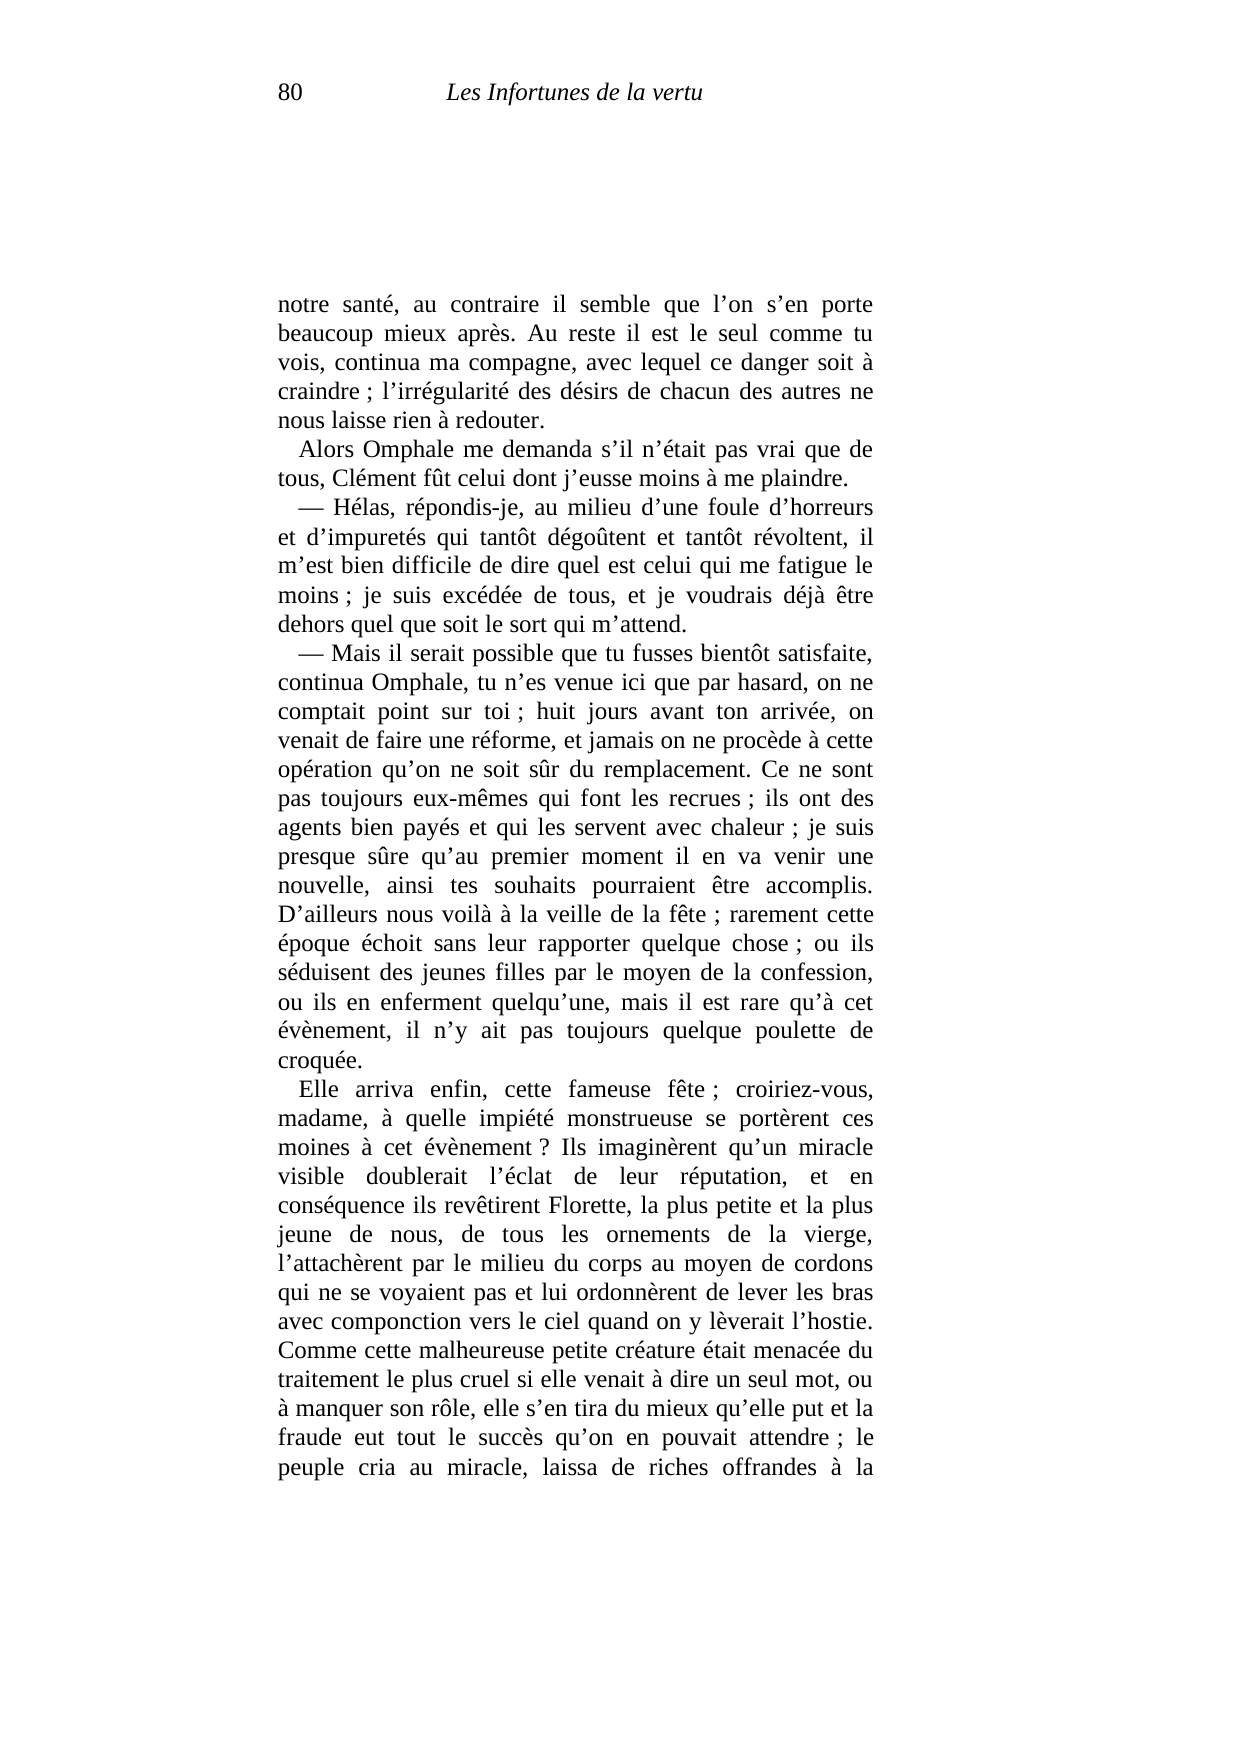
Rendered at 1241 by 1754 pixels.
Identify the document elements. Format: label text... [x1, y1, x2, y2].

text Alors Omphale me demanda s’il n’était pas vrai que de tous, Clément fût celui dont j’eusse moins à me plaindre. [278, 434, 874, 492]
text — Hélas, répondis-je, au milieu d’une foule d’horreurs et d’impuretés qui tantôt dégoûtent et tantôt révoltent, il m’est bien difficile de dire quel est celui qui me fatigue le moins ; je suis excédée de tous, et je voudrais déjà être dehors quel que soit le sort qui m’attend. [278, 492, 874, 638]
text — Mais il serait possible que tu fusses bientôt satisfaite, continua Omphale, tu n’es venue ici que par hasard, on ne comptait point sur toi ; huit jours avant ton arrivée, on venait de faire une réforme, et jamais on ne procède à cette opération qu’on ne soit sûr du remplacement. Ce ne sont pas toujours eux-mêmes qui font les recrues ; ils ont des agents bien payés et qui les servent avec chaleur ; je suis presque sûre qu’au premier moment il en va venir une nouvelle, ainsi tes souhaits pourraient être accomplis. D’ailleurs nous voilà à la veille de la fête ; rarement cette époque échoit sans leur rapporter quelque chose ; ou ils séduisent des jeunes filles par le moyen de la confession, ou ils en enferment quelqu’une, mais il est rare qu’à cet évènement, il n’y ait pas toujours quelque poulette de croquée. [278, 638, 874, 1073]
text Elle arriva enfin, cette fameuse fête ; croiriez-vous, madame, à quelle impiété monstrueuse se portèrent ces moines à cet évènement ? Ils imaginèrent qu’un miracle visible doublerait l’éclat de leur réputation, et en conséquence ils revêtirent Florette, la plus petite et la plus jeune de nous, de tous les ornements de la vierge, l’attachèrent par le milieu du corps au moyen de cordons qui ne se voyaient pas et lui ordonnèrent de lever les bras avec componction vers le ciel quand on y lèverait l’hostie. Comme cette malheureuse petite créature était menacée du traitement le plus cruel si elle venait à dire un seul mot, ou à manquer son rôle, elle s’en tira du mieux qu’elle put et la fraude eut tout le succès qu’on en pouvait attendre ; le peuple cria au miracle, laissa de riches offrandes à la [278, 1073, 874, 1480]
text notre santé, au contraire il semble que l’on s’en porte beaucoup mieux après. Au reste il est le seul comme tu vois, continua ma compagne, avec lequel ce danger soit à craindre ; l’irrégularité des désirs de chacun des autres ne nous laisse rien à redouter. [278, 289, 874, 434]
